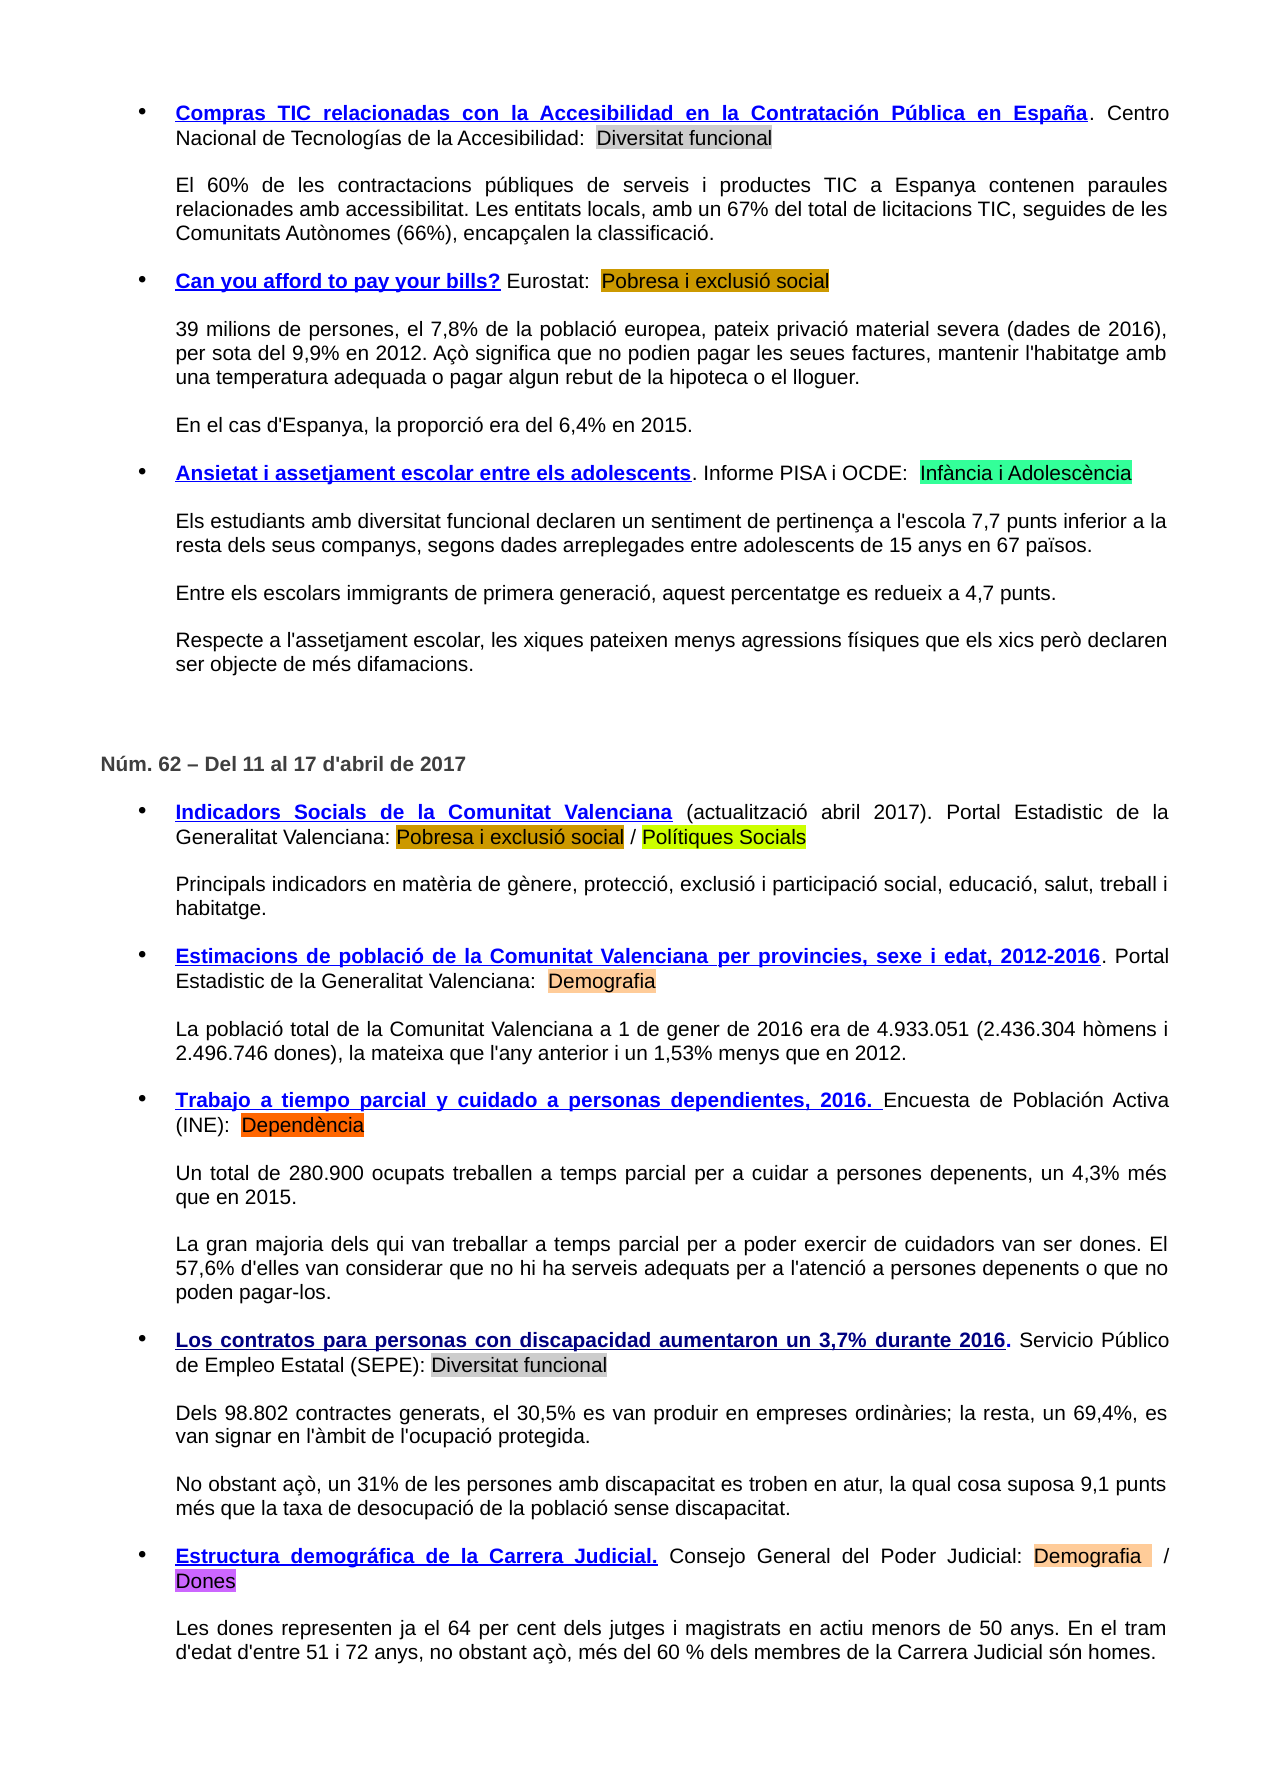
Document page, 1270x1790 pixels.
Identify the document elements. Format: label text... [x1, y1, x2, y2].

list Compras TIC relacionadas con la Accesibilidad en la Contratación Pública en España. Centro Nacional de Tecnologías de la Accesibilidad: Diversitat funcional [138, 100, 1169, 149]
list Can you afford to pay your bills? Eurostat: Pobresa i exclusió social [138, 268, 1169, 293]
text El 60% de les contractacions públiques de serveis i productes TIC a Espanya contenen paraules relacionades amb accessibilitat. Les entitats locals, amb un 67% del total de licitacions TIC, seguides de les Comunitats Autònomes (66%), encapçalen la classificació. [175, 173, 1169, 245]
list Los contratos para personas con discapacidad aumentaron un 3,7% durante 2016. Servicio Público de Empleo Estatal (SEPE): Diversitat funcional [138, 1328, 1169, 1377]
text Principals indicadors en matèria de gènere, protecció, exclusió i participació social, educació, salut, treball i habitatge. [175, 872, 1169, 920]
list Ansietat i assetjament escolar entre els adolescents. Informe PISA i OCDE: Infància i Adolescència [138, 460, 1169, 485]
text La gran majoria dels qui van treballar a temps parcial per a poder exercir de cuidadors van ser dones. El 57,6% d'elles van considerar que no hi ha serveis adequats per a l'atenció a persones depenents o que no poden pagar-los. [175, 1232, 1169, 1304]
text No obstant açò, un 31% de les persones amb discapacitat es troben en atur, la qual cosa suposa 9,1 punts més que la taxa de desocupació de la població sense discapacitat. [175, 1472, 1169, 1520]
text En el cas d'Espanya, la proporció era del 6,4% en 2015. [175, 413, 1169, 437]
text Núm. 62 – Del 11 al 17 d'abril de 2017 [100, 752, 1169, 776]
text 39 milions de persones, el 7,8% de la població europea, pateix privació material severa (dades de 2016), per sota del 9,9% en 2012. Açò significa que no podien pagar les seues factures, mantenir l'habitatge amb una temperatura adequada o pagar algun rebut de la hipoteca o el lloguer. [175, 317, 1169, 389]
text Entre els escolars immigrants de primera generació, aquest percentatge es redueix a 4,7 punts. [175, 581, 1169, 604]
text Les dones representen ja el 64 per cent dels jutges i magistrats en actiu menors de 50 anys. En el tram d'edat d'entre 51 i 72 anys, no obstant açò, més del 60 % dels membres de la Carrera Judicial són homes. [175, 1616, 1169, 1664]
list Trabajo a tiempo parcial y cuidado a personas dependientes, 2016. Encuesta de Población Activa (INE): Dependència [138, 1088, 1169, 1137]
list Estructura demográfica de la Carrera Judicial. Consejo General del Poder Judicial: Demografia / Dones [138, 1543, 1169, 1592]
text Dels 98.802 contractes generats, el 30,5% es van produir en empreses ordinàries; la resta, un 69,4%, es van signar en l'àmbit de l'ocupació protegida. [175, 1400, 1169, 1448]
text La població total de la Comunitat Valenciana a 1 de gener de 2016 era de 4.933.051 (2.436.304 hòmens i 2.496.746 dones), la mateixa que l'any anterior i un 1,53% menys que en 2012. [175, 1016, 1169, 1064]
list Estimacions de població de la Comunitat Valenciana per provincies, sexe i edat, 2012-2016. Portal Estadistic de la Generalitat Valenciana: Demografia [138, 944, 1169, 993]
text Respecte a l'assetjament escolar, les xiques pateixen menys agressions físiques que els xics però declaren ser objecte de més difamacions. [175, 628, 1169, 676]
text Un total de 280.900 ocupats treballen a temps parcial per a cuidar a persones depenents, un 4,3% més que en 2015. [175, 1161, 1169, 1208]
list Indicadors Socials de la Comunitat Valenciana (actualització abril 2017). Portal Estadistic de la Generalitat Valenciana: Pobresa i exclusió social / Polítiques Socials [138, 800, 1169, 849]
text Els estudiants amb diversitat funcional declaren un sentiment de pertinença a l'escola 7,7 punts inferior a la resta dels seus companys, segons dades arreplegades entre adolescents de 15 anys en 67 països. [175, 509, 1169, 557]
